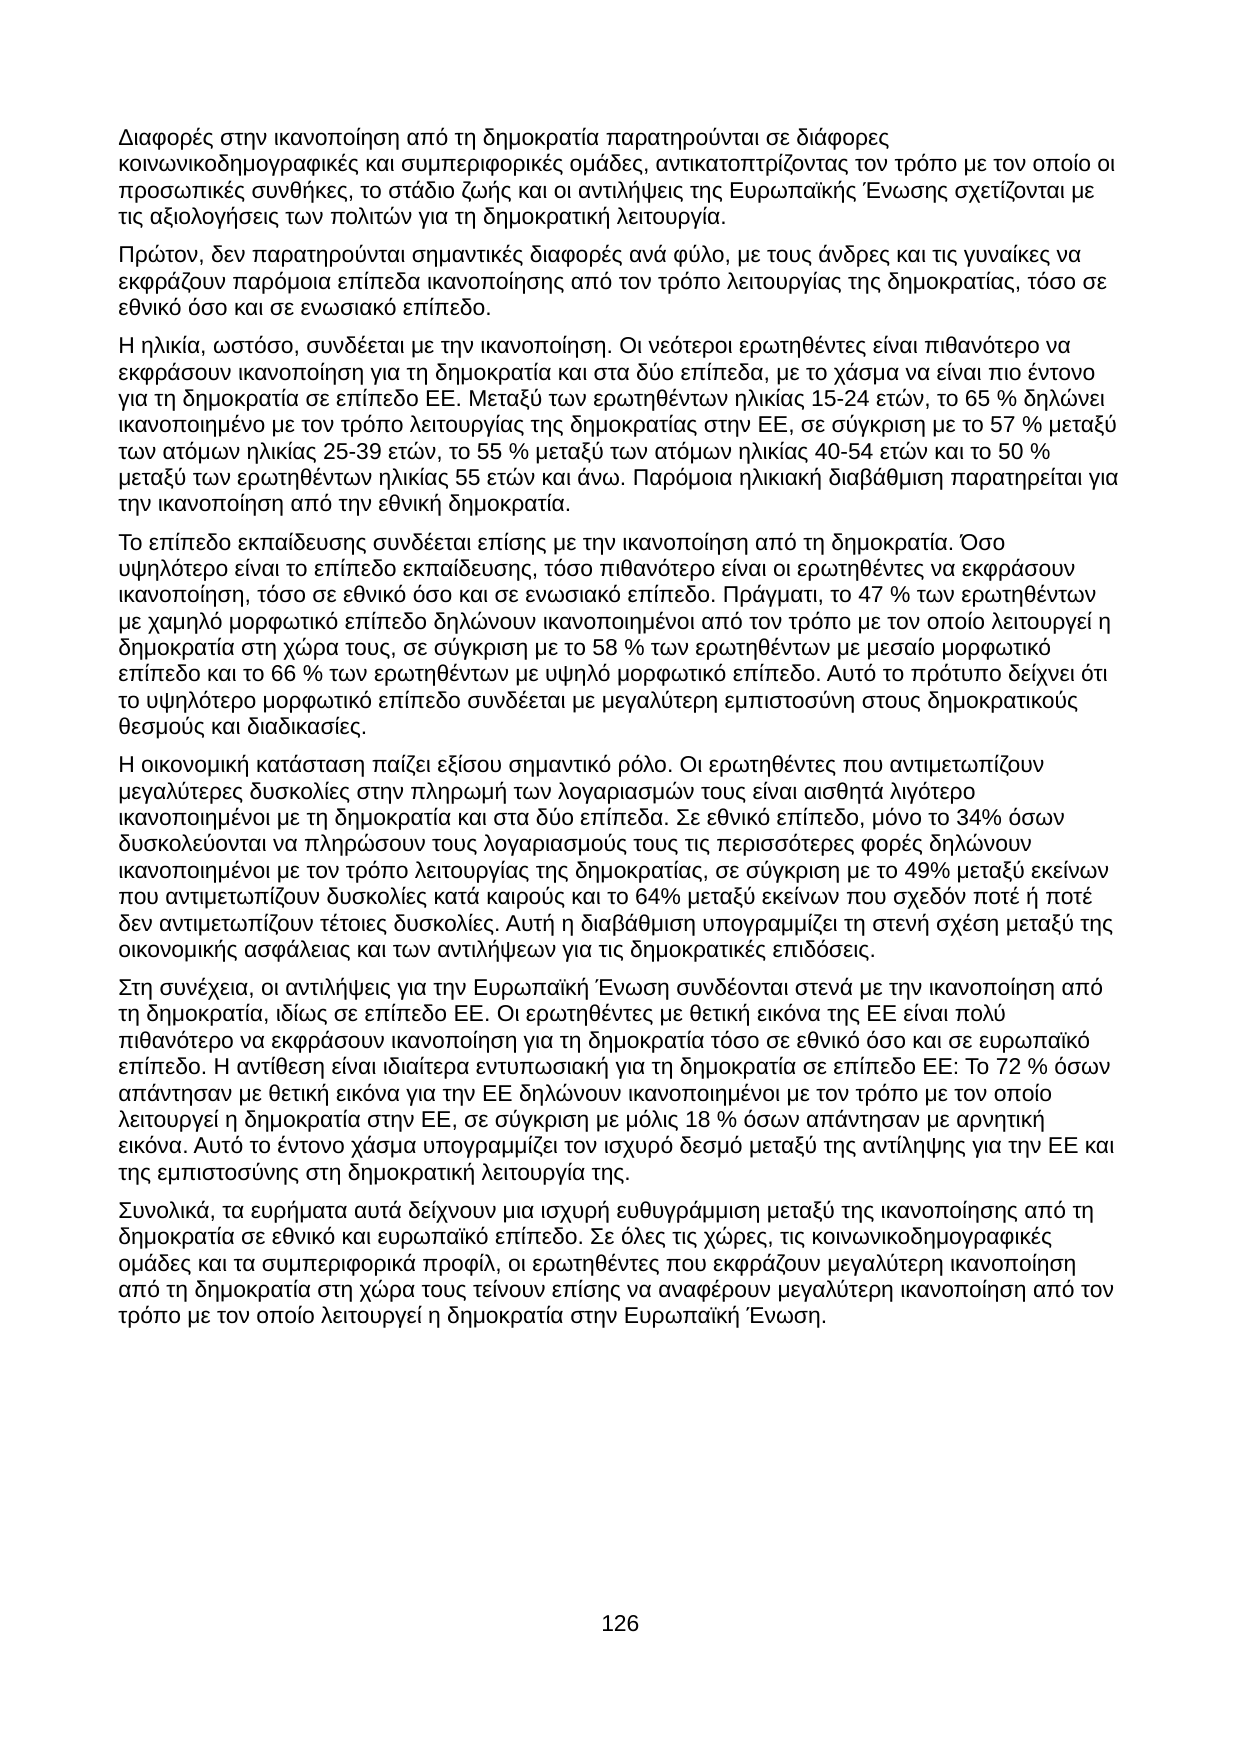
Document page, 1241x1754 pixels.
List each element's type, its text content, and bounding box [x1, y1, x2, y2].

text Πρώτον, δεν παρατηρούνται σημαντικές διαφορές ανά φύλο, με τους άνδρες και τις γυναίκες να εκφράζουν παρόμοια επίπεδα ικανοποίησης από τον τρόπο λειτουργίας της δημοκρατίας, τόσο σε εθνικό όσο και σε ενωσιακό επίπεδο. [118, 241, 1122, 320]
text Συνολικά, τα ευρήματα αυτά δείχνουν μια ισχυρή ευθυγράμμιση μεταξύ της ικανοποίησης από τη δημοκρατία σε εθνικό και ευρωπαϊκό επίπεδο. Σε όλες τις χώρες, τις κοινωνικοδημογραφικές ομάδες και τα συμπεριφορικά προφίλ, οι ερωτηθέντες που εκφράζουν μεγαλύτερη ικανοποίηση από τη δημοκρατία στη χώρα τους τείνουν επίσης να αναφέρουν μεγαλύτερη ικανοποίηση από τον τρόπο με τον οποίο λειτουργεί η δημοκρατία στην Ευρωπαϊκή Ένωση. [118, 1197, 1122, 1328]
text Στη συνέχεια, οι αντιλήψεις για την Ευρωπαϊκή Ένωση συνδέονται στενά με την ικανοποίηση από τη δημοκρατία, ιδίως σε επίπεδο ΕΕ. Οι ερωτηθέντες με θετική εικόνα της ΕΕ είναι πολύ πιθανότερο να εκφράσουν ικανοποίηση για τη δημοκρατία τόσο σε εθνικό όσο και σε ευρωπαϊκό επίπεδο. Η αντίθεση είναι ιδιαίτερα εντυπωσιακή για τη δημοκρατία σε επίπεδο ΕΕ: Το 72 % όσων απάντησαν με θετική εικόνα για την ΕΕ δηλώνουν ικανοποιημένοι με τον τρόπο με τον οποίο λειτουργεί η δημοκρατία στην ΕΕ, σε σύγκριση με μόλις 18 % όσων απάντησαν με αρνητική εικόνα. Αυτό το έντονο χάσμα υπογραμμίζει τον ισχυρό δεσμό μεταξύ της αντίληψης για την ΕΕ και της εμπιστοσύνης στη δημοκρατική λειτουργία της. [118, 974, 1122, 1185]
text Η οικονομική κατάσταση παίζει εξίσου σημαντικό ρόλο. Οι ερωτηθέντες που αντιμετωπίζουν μεγαλύτερες δυσκολίες στην πληρωμή των λογαριασμών τους είναι αισθητά λιγότερο ικανοποιημένοι με τη δημοκρατία και στα δύο επίπεδα. Σε εθνικό επίπεδο, μόνο το 34% όσων δυσκολεύονται να πληρώσουν τους λογαριασμούς τους τις περισσότερες φορές δηλώνουν ικανοποιημένοι με τον τρόπο λειτουργίας της δημοκρατίας, σε σύγκριση με το 49% μεταξύ εκείνων που αντιμετωπίζουν δυσκολίες κατά καιρούς και το 64% μεταξύ εκείνων που σχεδόν ποτέ ή ποτέ δεν αντιμετωπίζουν τέτοιες δυσκολίες. Αυτή η διαβάθμιση υπογραμμίζει τη στενή σχέση μεταξύ της οικονομικής ασφάλειας και των αντιλήψεων για τις δημοκρατικές επιδόσεις. [118, 751, 1122, 962]
text Διαφορές στην ικανοποίηση από τη δημοκρατία παρατηρούνται σε διάφορες κοινωνικοδημογραφικές και συμπεριφορικές ομάδες, αντικατοπτρίζοντας τον τρόπο με τον οποίο οι προσωπικές συνθήκες, το στάδιο ζωής και οι αντιλήψεις της Ευρωπαϊκής Ένωσης σχετίζονται με τις αξιολογήσεις των πολιτών για τη δημοκρατική λειτουργία. [118, 124, 1122, 229]
text Η ηλικία, ωστόσο, συνδέεται με την ικανοποίηση. Οι νεότεροι ερωτηθέντες είναι πιθανότερο να εκφράσουν ικανοποίηση για τη δημοκρατία και στα δύο επίπεδα, με το χάσμα να είναι πιο έντονο για τη δημοκρατία σε επίπεδο ΕΕ. Μεταξύ των ερωτηθέντων ηλικίας 15-24 ετών, το 65 % δηλώνει ικανοποιημένο με τον τρόπο λειτουργίας της δημοκρατίας στην ΕΕ, σε σύγκριση με το 57 % μεταξύ των ατόμων ηλικίας 25-39 ετών, το 55 % μεταξύ των ατόμων ηλικίας 40-54 ετών και το 50 % μεταξύ των ερωτηθέντων ηλικίας 55 ετών και άνω. Παρόμοια ηλικιακή διαβάθμιση παρατηρείται για την ικανοποίηση από την εθνική δημοκρατία. [118, 332, 1122, 517]
text Το επίπεδο εκπαίδευσης συνδέεται επίσης με την ικανοποίηση από τη δημοκρατία. Όσο υψηλότερο είναι το επίπεδο εκπαίδευσης, τόσο πιθανότερο είναι οι ερωτηθέντες να εκφράσουν ικανοποίηση, τόσο σε εθνικό όσο και σε ενωσιακό επίπεδο. Πράγματι, το 47 % των ερωτηθέντων με χαμηλό μορφωτικό επίπεδο δηλώνουν ικανοποιημένοι από τον τρόπο με τον οποίο λειτουργεί η δημοκρατία στη χώρα τους, σε σύγκριση με το 58 % των ερωτηθέντων με μεσαίο μορφωτικό επίπεδο και το 66 % των ερωτηθέντων με υψηλό μορφωτικό επίπεδο. Αυτό το πρότυπο δείχνει ότι το υψηλότερο μορφωτικό επίπεδο συνδέεται με μεγαλύτερη εμπιστοσύνη στους δημοκρατικούς θεσμούς και διαδικασίες. [118, 529, 1122, 739]
